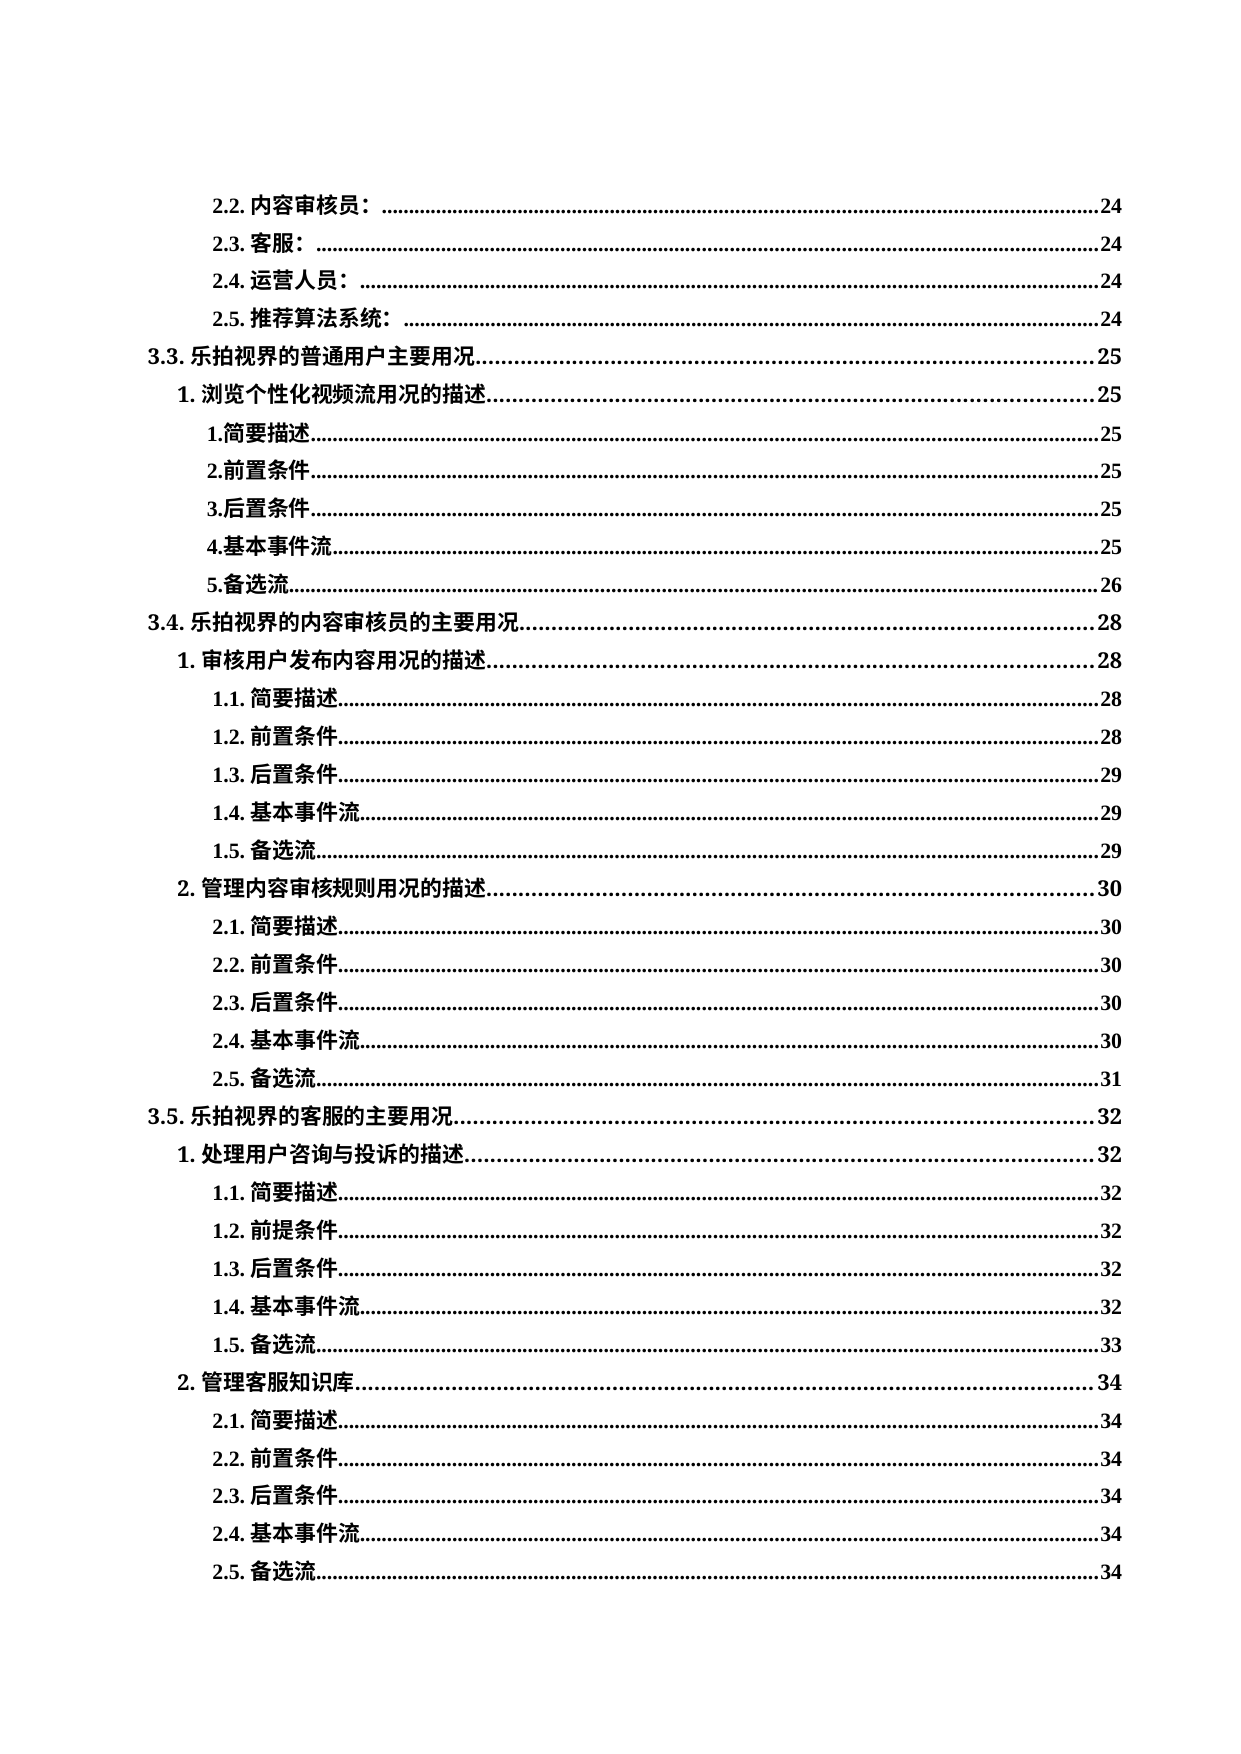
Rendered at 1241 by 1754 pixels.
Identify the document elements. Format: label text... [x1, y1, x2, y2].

text 2.5. 备选流 34 [207, 1554, 1122, 1586]
text 2. 管理客服知识库 34 [177, 1364, 1122, 1396]
text 1.5. 备选流 29 [207, 833, 1122, 865]
text 2.4. 基本事件流 30 [207, 1023, 1122, 1054]
text 2.3. 后置条件 30 [207, 985, 1122, 1017]
text 2.2. 前置条件 30 [207, 947, 1122, 979]
text 1. 审核用户发布内容用况的描述 28 [177, 643, 1122, 675]
text 2.5. 推荐算法系统： 24 [207, 301, 1122, 333]
text 3.后置条件 25 [207, 491, 1122, 523]
text 2.4. 基本事件流 34 [207, 1516, 1122, 1548]
text 2.5. 备选流 31 [207, 1061, 1122, 1092]
text 2.1. 简要描述 30 [207, 909, 1122, 941]
text 2.3. 客服： 24 [207, 226, 1122, 257]
text 1.1. 简要描述 32 [207, 1175, 1122, 1207]
text 1. 处理用户咨询与投诉的描述 32 [177, 1137, 1122, 1168]
text 1.简要描述 25 [207, 416, 1122, 447]
text 5.备选流 26 [207, 567, 1122, 599]
text 1.2. 前提条件 32 [207, 1213, 1122, 1244]
text 2.4. 运营人员： 24 [207, 263, 1122, 295]
text 2.2. 前置条件 34 [207, 1441, 1122, 1472]
text 2.前置条件 25 [207, 453, 1122, 485]
text 1.4. 基本事件流 32 [207, 1289, 1122, 1320]
text 2.1. 简要描述 34 [207, 1403, 1122, 1434]
text 3.5. 乐拍视界的客服的主要用况 32 [148, 1099, 1122, 1130]
text 2.2. 内容审核员： 24 [207, 188, 1122, 219]
text 1.4. 基本事件流 29 [207, 795, 1122, 827]
text 2. 管理内容审核规则用况的描述 30 [177, 871, 1122, 903]
text 1.2. 前置条件 28 [207, 719, 1122, 751]
text 3.4. 乐拍视界的内容审核员的主要用况 28 [148, 605, 1122, 637]
text 1.5. 备选流 33 [207, 1327, 1122, 1358]
text 3.3. 乐拍视界的普通用户主要用况 25 [148, 339, 1122, 371]
text 1.1. 简要描述 28 [207, 681, 1122, 713]
text 1.3. 后置条件 29 [207, 757, 1122, 789]
text 1.3. 后置条件 32 [207, 1251, 1122, 1282]
text 4.基本事件流 25 [207, 529, 1122, 561]
text 1. 浏览个性化视频流用况的描述 25 [177, 377, 1122, 409]
text 2.3. 后置条件 34 [207, 1478, 1122, 1510]
